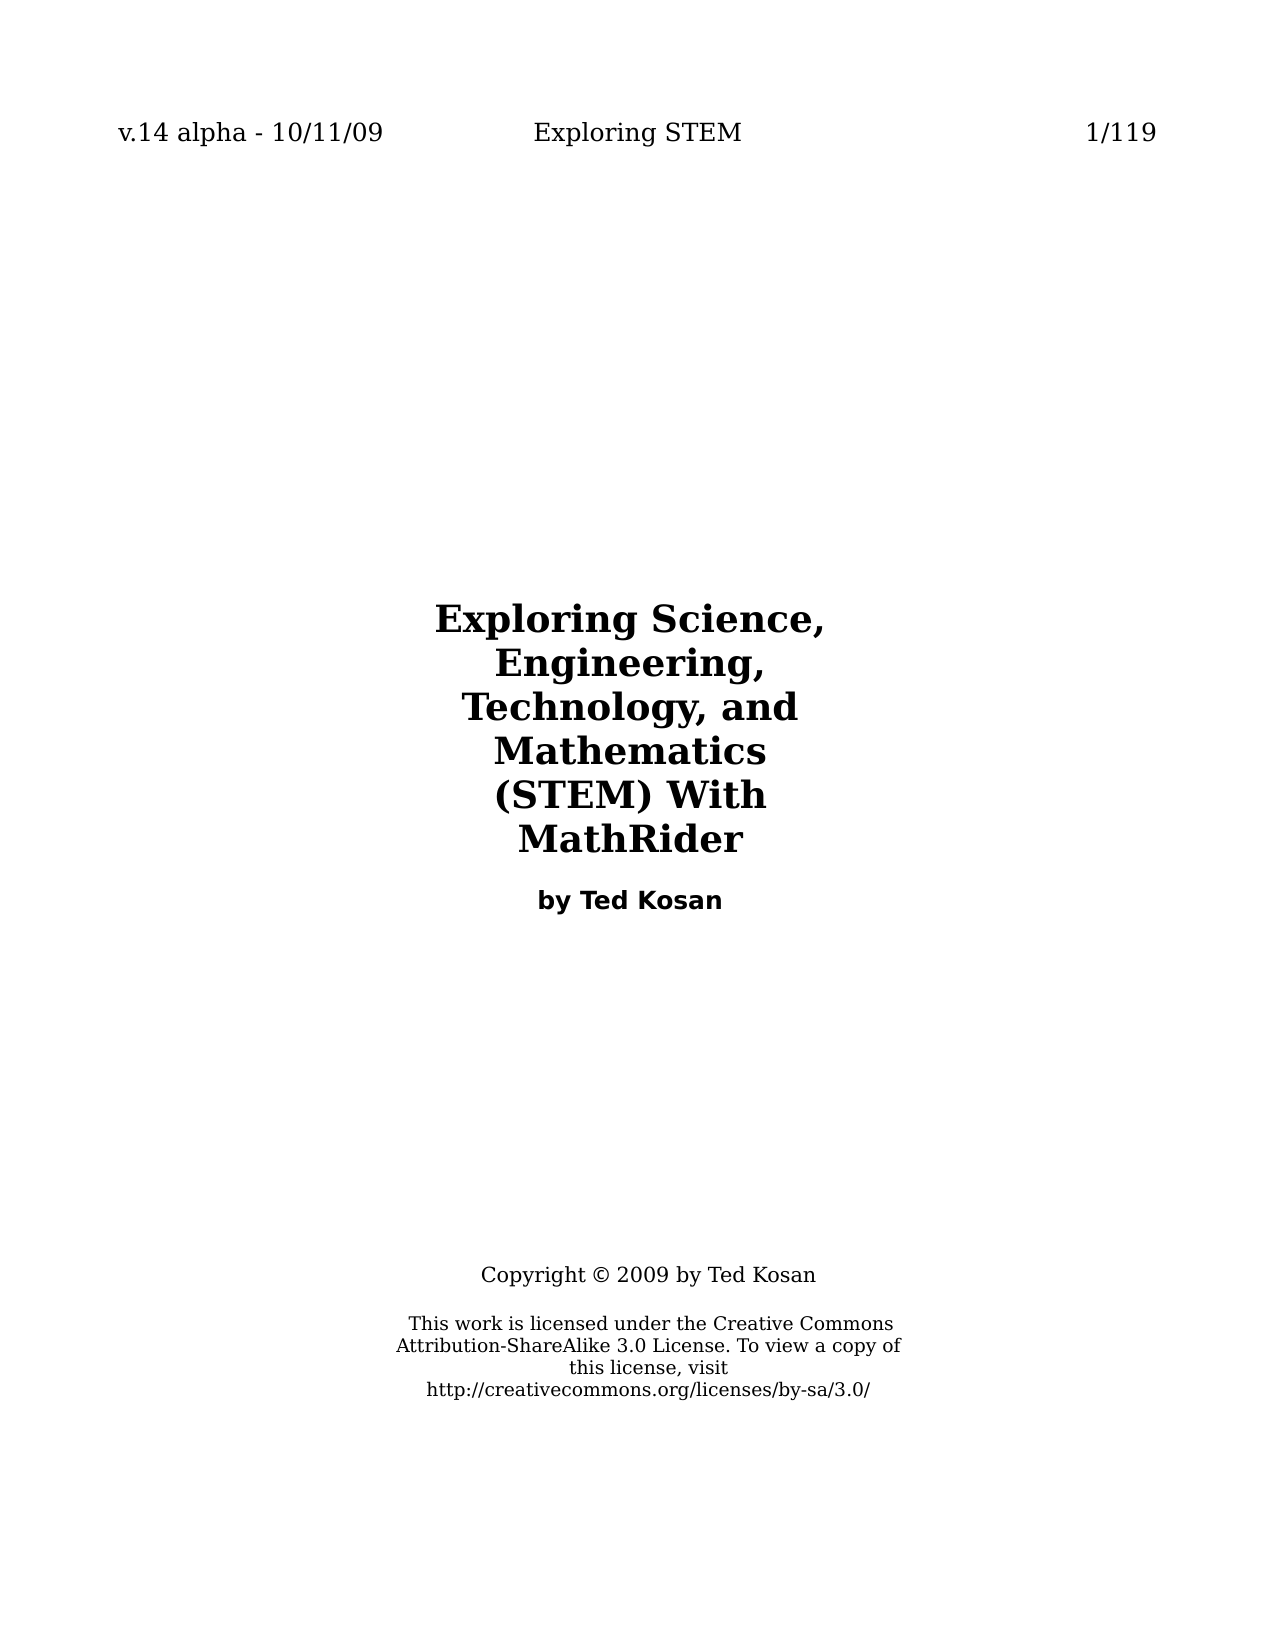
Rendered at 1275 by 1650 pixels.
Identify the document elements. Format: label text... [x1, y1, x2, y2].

text by Ted Kosan [427, 887, 832, 916]
text Copyright © 2009 by Ted Kosan [382, 1260, 915, 1289]
text Exploring Science, Engineering, Technology, and Mathematics (STEM) With MathRider [427, 597, 832, 862]
text This work is licensed under the Creative Commons Attribution-ShareAlike 3.0 License. To view a copy of this license, visit http://creativecommons.org/licenses/by-sa/3.0/ [382, 1313, 915, 1401]
